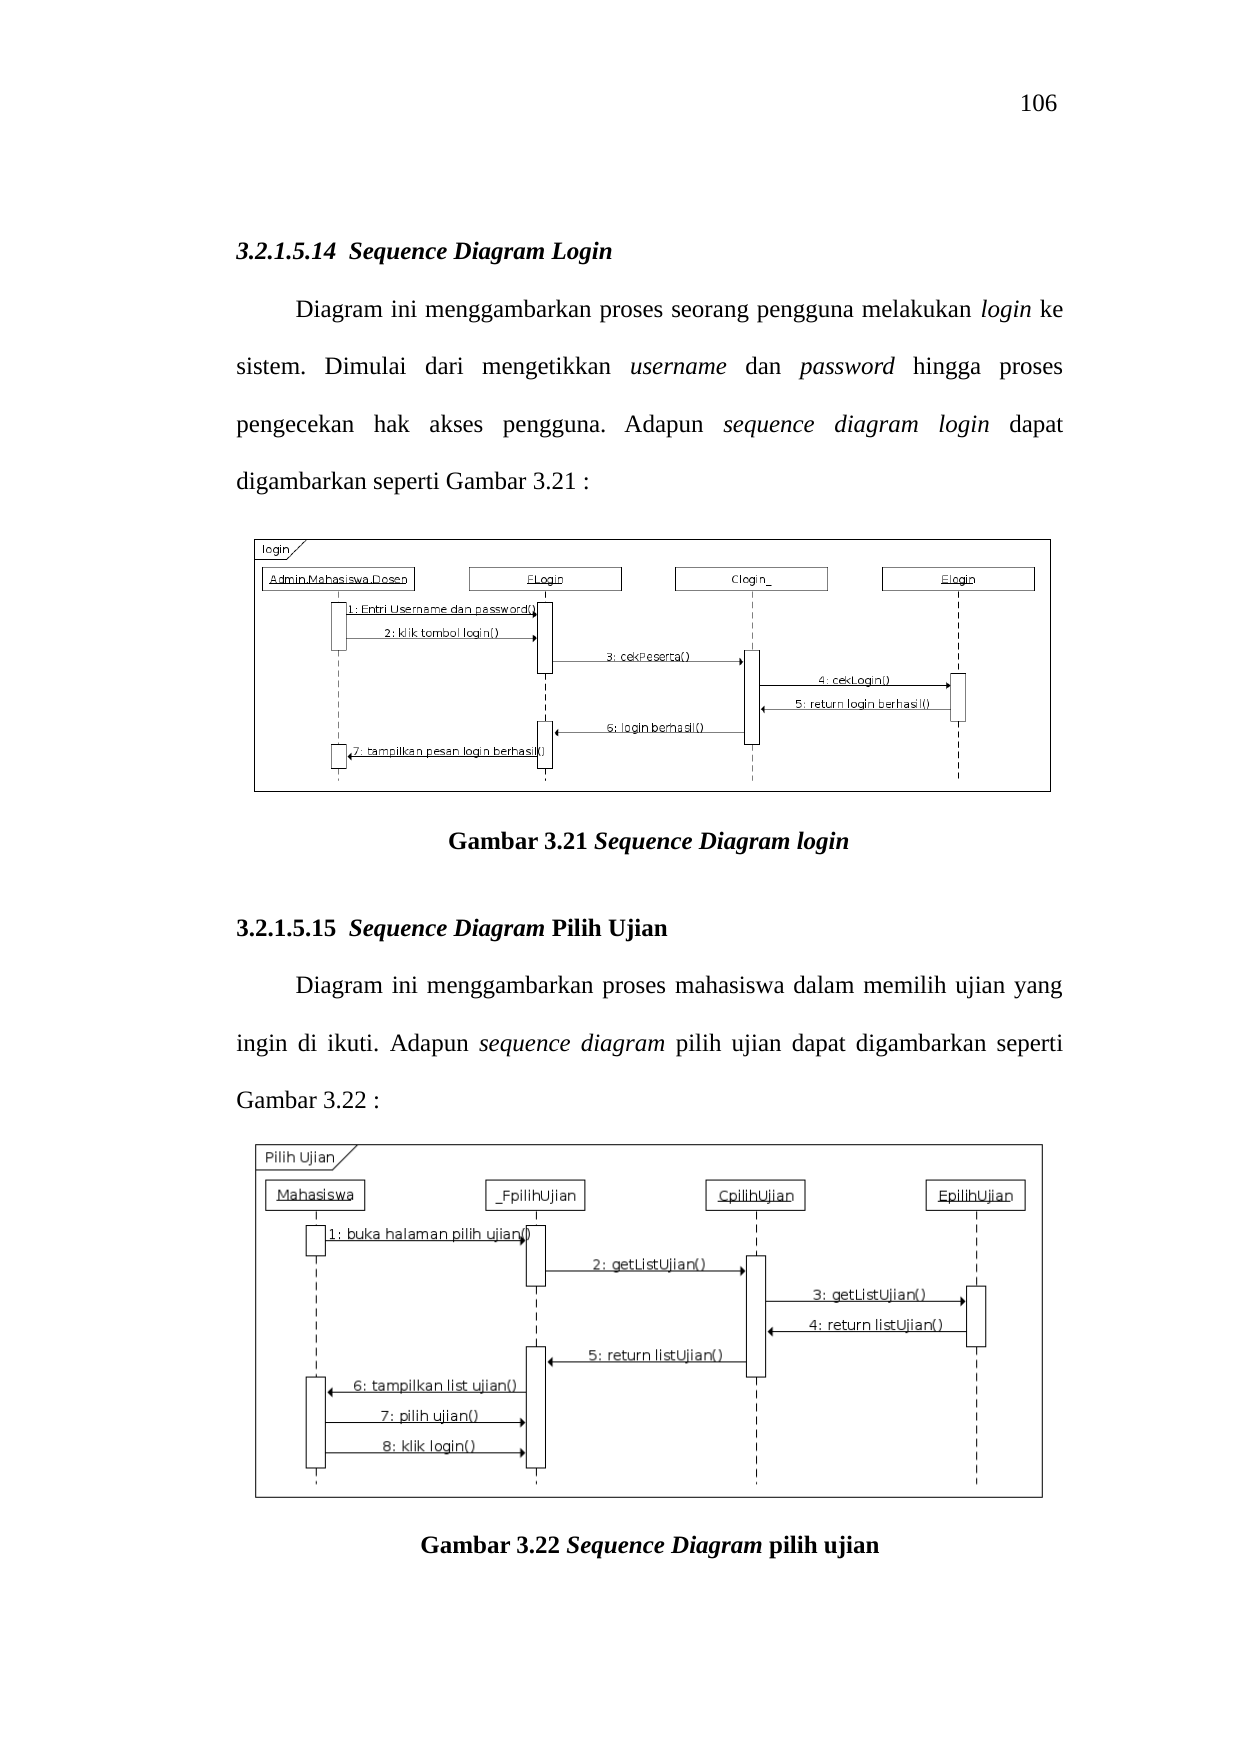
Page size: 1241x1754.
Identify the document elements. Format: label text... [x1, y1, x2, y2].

text Gambar 3.21 Sequence Diagram login [246, 798, 1053, 855]
text Diagram ini menggambarkan proses seorang pengguna melakukan login ke sistem. Dimulai dari mengetikkan username dan password hingga proses pengecekan hak akses pengguna. Adapun sequence diagram login dapat digambarkan seperti Gambar 3.21 : [236, 294, 1063, 495]
text Gambar 3.22 Sequence Diagram pilih ujian [249, 1502, 1050, 1559]
picture [249, 1132, 1050, 1502]
text Diagram ini menggambarkan proses mahasiswa dalam memilih ujian yang ingin di ikuti. Adapun sequence diagram pilih ujian dapat digambarkan seperti Gambar 3.22 : [236, 970, 1063, 1114]
subtitle Sequence Diagram Pilih Ujian [236, 913, 1063, 941]
subtitle Sequence Diagram Login [236, 236, 1063, 265]
picture [246, 532, 1053, 798]
